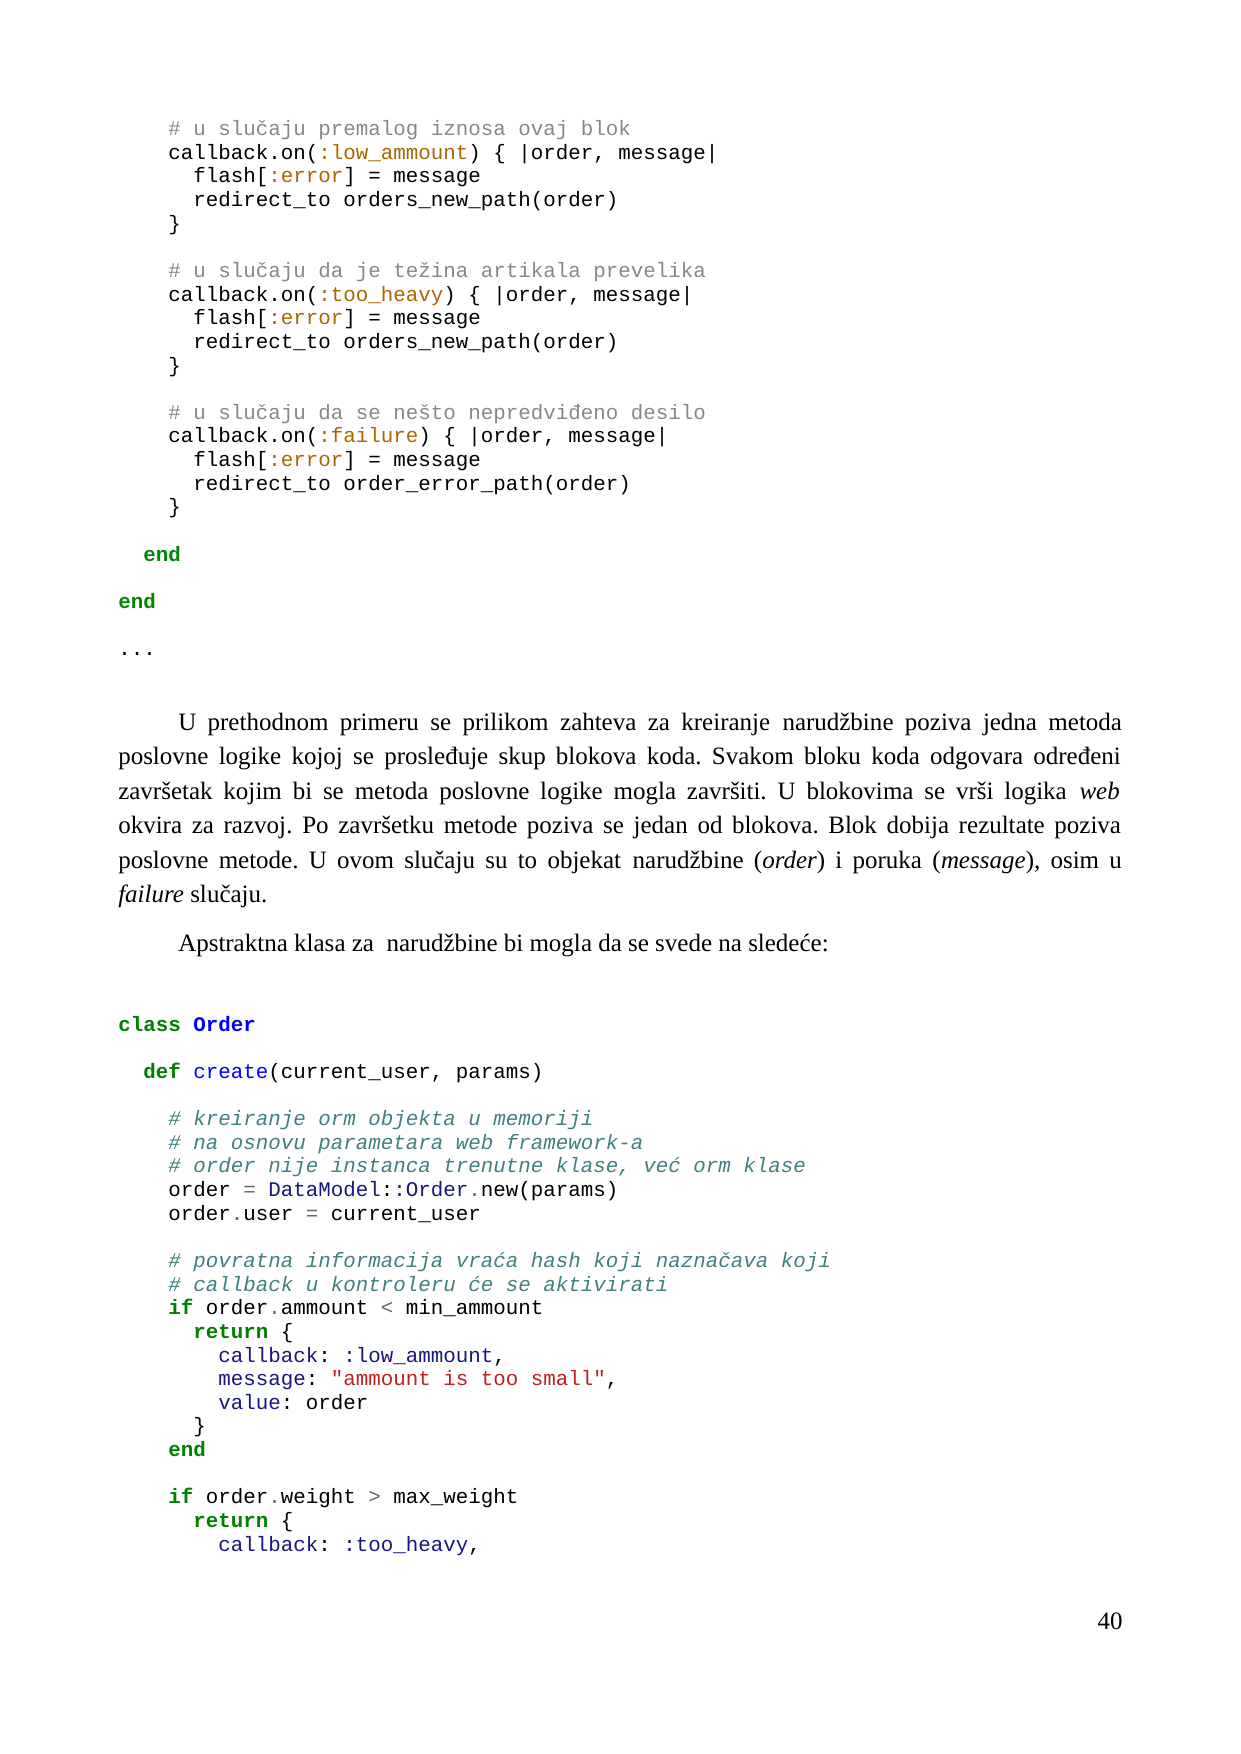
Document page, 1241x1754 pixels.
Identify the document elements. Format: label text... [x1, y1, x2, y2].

text order.user = current_user [118, 1203, 1122, 1226]
text def create(current_user, params) [118, 1061, 1122, 1084]
text end [118, 1439, 1122, 1463]
text return { [118, 1510, 1122, 1534]
text redirect_to orders_new_path(order) [118, 189, 1122, 213]
text # na osnovu parametara web framework-a [118, 1132, 1122, 1155]
text value: order [118, 1392, 1122, 1416]
text # callback u kontroleru će se aktivirati [118, 1274, 1122, 1297]
text class Order [118, 1013, 1122, 1037]
text Apstraktna klasa za narudžbine bi mogla da se svede na sledeće: [118, 928, 1122, 957]
text callback.on(:too_heavy) { |order, message| [118, 284, 1122, 307]
text } [118, 213, 1122, 236]
text flash[:error] = message [118, 307, 1122, 331]
text # kreiranje orm objekta u memoriji [118, 1108, 1122, 1132]
text redirect_to order_error_path(order) [118, 473, 1122, 496]
text end [118, 544, 1122, 567]
text callback: :too_heavy, [118, 1534, 1122, 1557]
text } [118, 354, 1122, 378]
text end [118, 591, 1122, 615]
text message: "ammount is too small", [118, 1368, 1122, 1392]
text callback.on(:low_ammount) { |order, message| [118, 142, 1122, 165]
text callback.on(:failure) { |order, message| [118, 426, 1122, 449]
text redirect_to orders_new_path(order) [118, 331, 1122, 354]
text U prethodnom primeru se prilikom zahteva za kreiranje narudžbine poziva jedna metoda poslovne logike kojoj se prosleđuje skup blokova koda. Svakom bloku koda odgovara određeni završetak kojim bi se metoda poslovne logike mogla završiti. U blokovima se vrši logika web okvira za razvoj. Po završetku metode poziva se jedan od blokova. Blok dobija rezultate poziva poslovne metode. U ovom slučaju su to objekat narudžbine (order) i poruka (message), osim u failure slučaju. [118, 707, 1122, 908]
text # order nije instanca trenutne klase, već orm klase [118, 1155, 1122, 1179]
text } [118, 496, 1122, 520]
text # u slučaju da je težina artikala prevelika [118, 260, 1122, 284]
text if order.weight > max_weight [118, 1486, 1122, 1510]
text return { [118, 1321, 1122, 1344]
text ... [118, 638, 1122, 662]
text order = DataModel::Order.new(params) [118, 1179, 1122, 1203]
text # povratna informacija vraća hash koji naznačava koji [118, 1250, 1122, 1274]
text flash[:error] = message [118, 449, 1122, 473]
text # u slučaju premalog iznosa ovaj blok [118, 118, 1122, 142]
text flash[:error] = message [118, 165, 1122, 189]
text callback: :low_ammount, [118, 1344, 1122, 1368]
text } [118, 1416, 1122, 1439]
text # u slučaju da se nešto nepredviđeno desilo [118, 402, 1122, 426]
text if order.ammount < min_ammount [118, 1297, 1122, 1321]
